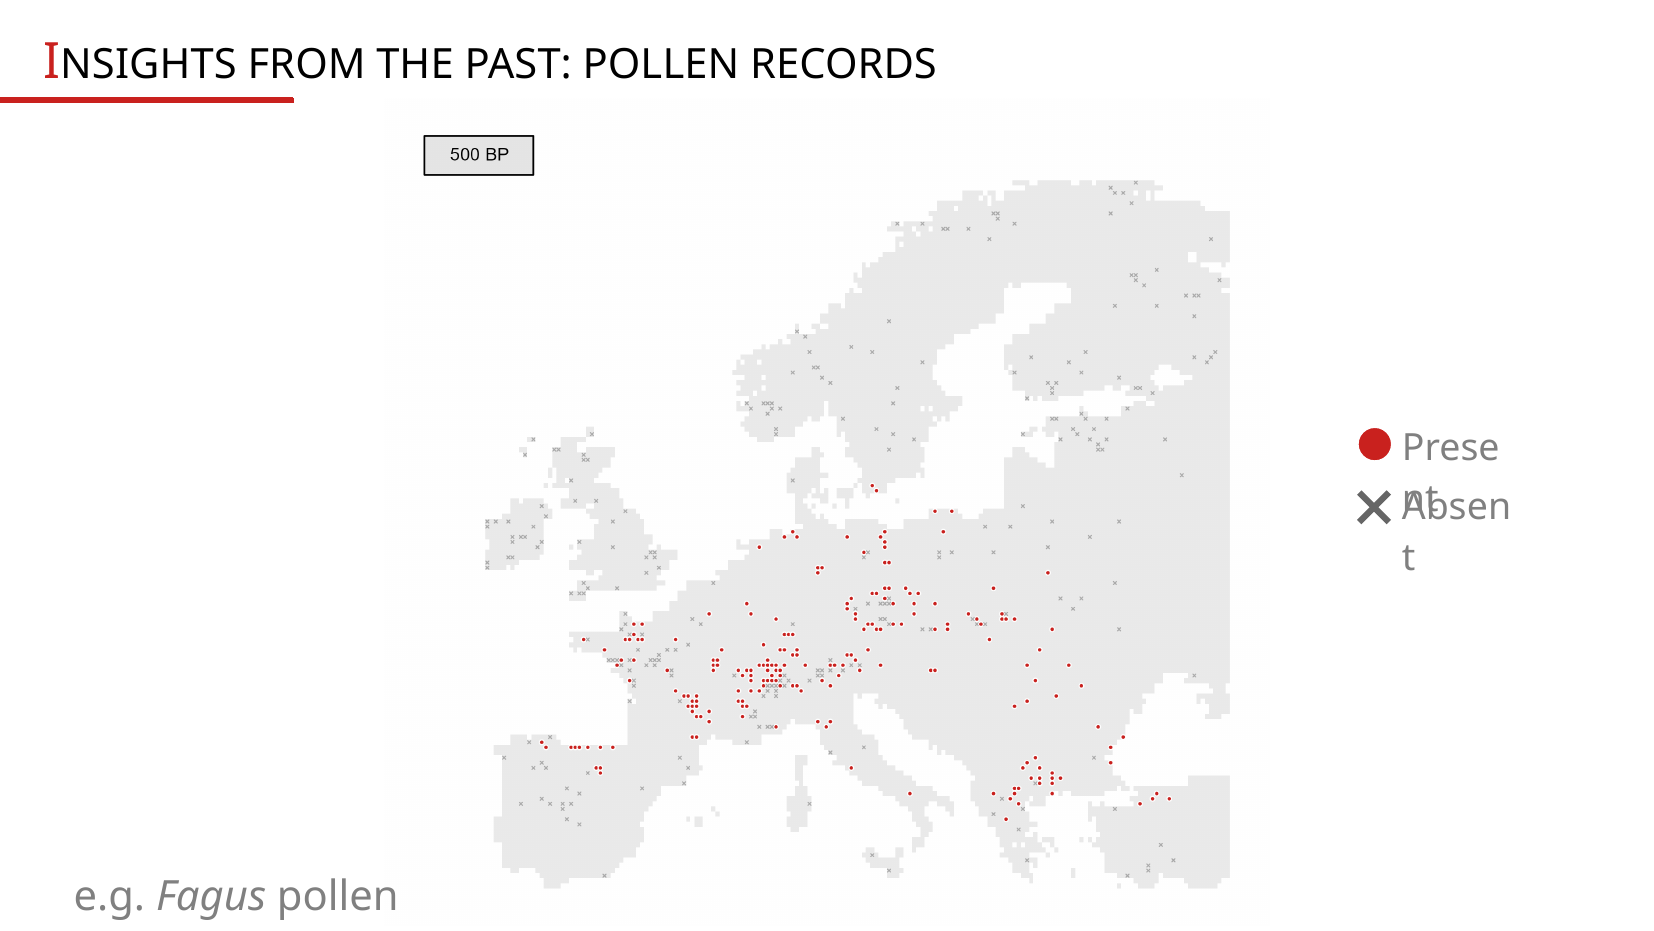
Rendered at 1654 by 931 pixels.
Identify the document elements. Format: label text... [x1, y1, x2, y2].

text_box [1357, 426, 1387, 462]
text_box Present [1387, 413, 1535, 472]
text_box INSIGHTS FROM THE PAST: POLLEN RECORDS [28, 0, 1623, 119]
text_box e.g. Fagus pollen records [0, 858, 473, 931]
picture [384, 98, 1270, 926]
text_box Absent [1387, 472, 1535, 539]
